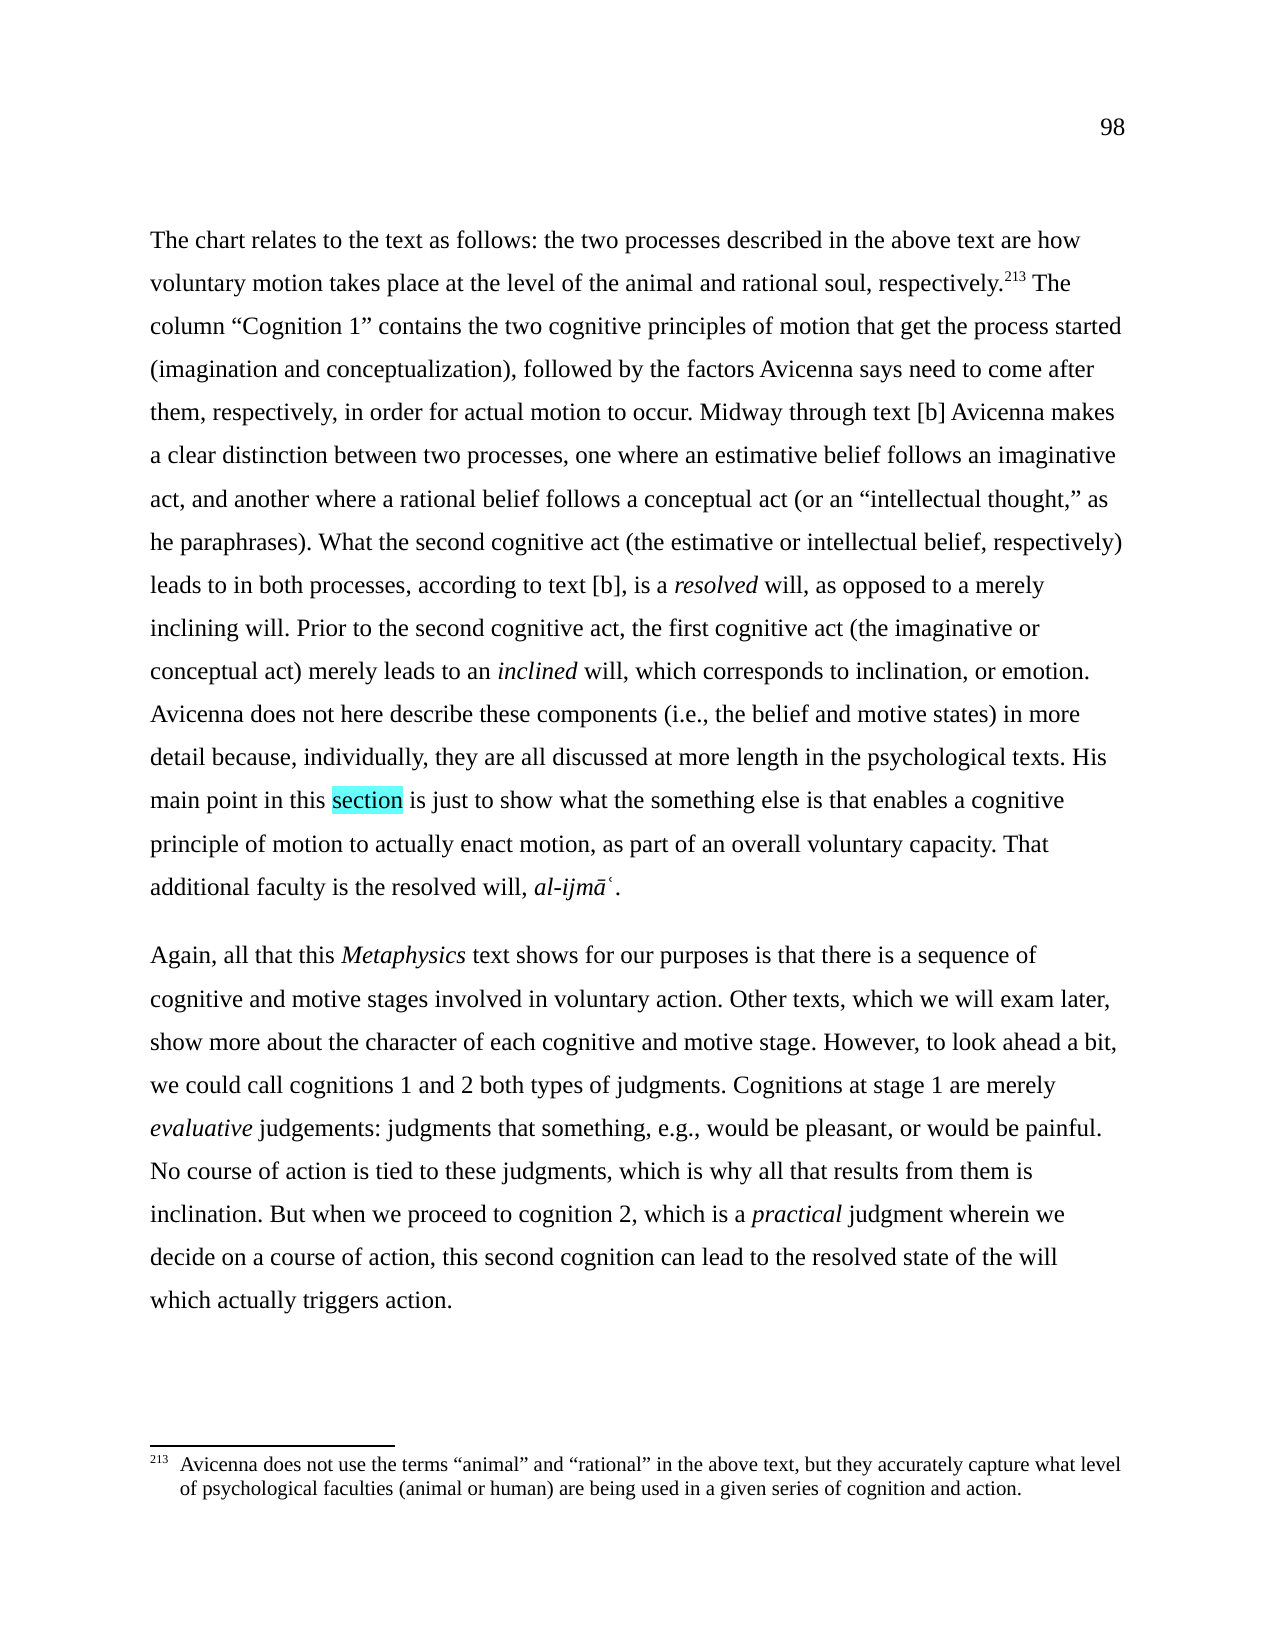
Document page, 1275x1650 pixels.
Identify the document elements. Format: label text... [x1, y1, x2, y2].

text The chart relates to the text as follows: the two processes described in the above text are how voluntary motion takes place at the level of the animal and rational soul, respectively. The column “Cognition 1” contains the two cognitive principles of motion that get the process started (imagination and conceptualization), followed by the factors Avicenna says need to come after them, respectively, in order for actual motion to occur. Midway through text [b] Avicenna makes a clear distinction between two processes, one where an estimative belief follows an imaginative act, and another where a rational belief follows a conceptual act (or an “intellectual thought,” as he paraphrases). What the second cognitive act (the estimative or intellectual belief, respectively) leads to in both processes, according to text [b], is a resolved will, as opposed to a merely inclining will. Prior to the second cognitive act, the first cognitive act (the imaginative or conceptual act) merely leads to an inclined will, which corresponds to inclination, or emotion. Avicenna does not here describe these components (i.e., the belief and motive states) in more detail because, individually, they are all discussed at more length in the psychological texts. His main point in this section is just to show what the something else is that enables a cognitive principle of motion to actually enact motion, as part of an overall voluntary capacity. That additional faculty is the resolved will, al-ijmāʿ. [150, 225, 1125, 901]
text Avicenna does not use the terms “animal” and “rational” in the above text, but they accurately capture what level of psychological faculties (animal or human) are being used in a given series of cognition and action. [150, 1452, 1125, 1500]
text Again, all that this Metaphysics text shows for our purposes is that there is a sequence of cognitive and motive stages involved in voluntary action. Other texts, which we will exam later, show more about the character of each cognitive and motive stage. However, to look ahead a bit, we could call cognitions 1 and 2 both types of judgments. Cognitions at stage 1 are merely evaluative judgements: judgments that something, e.g., would be pleasant, or would be painful. No course of action is tied to these judgments, which is why all that results from them is inclination. But when we proceed to cognition 2, which is a practical judgment wherein we decide on a course of action, this second cognition can lead to the resolved state of the will which actually triggers action. [150, 941, 1125, 1314]
